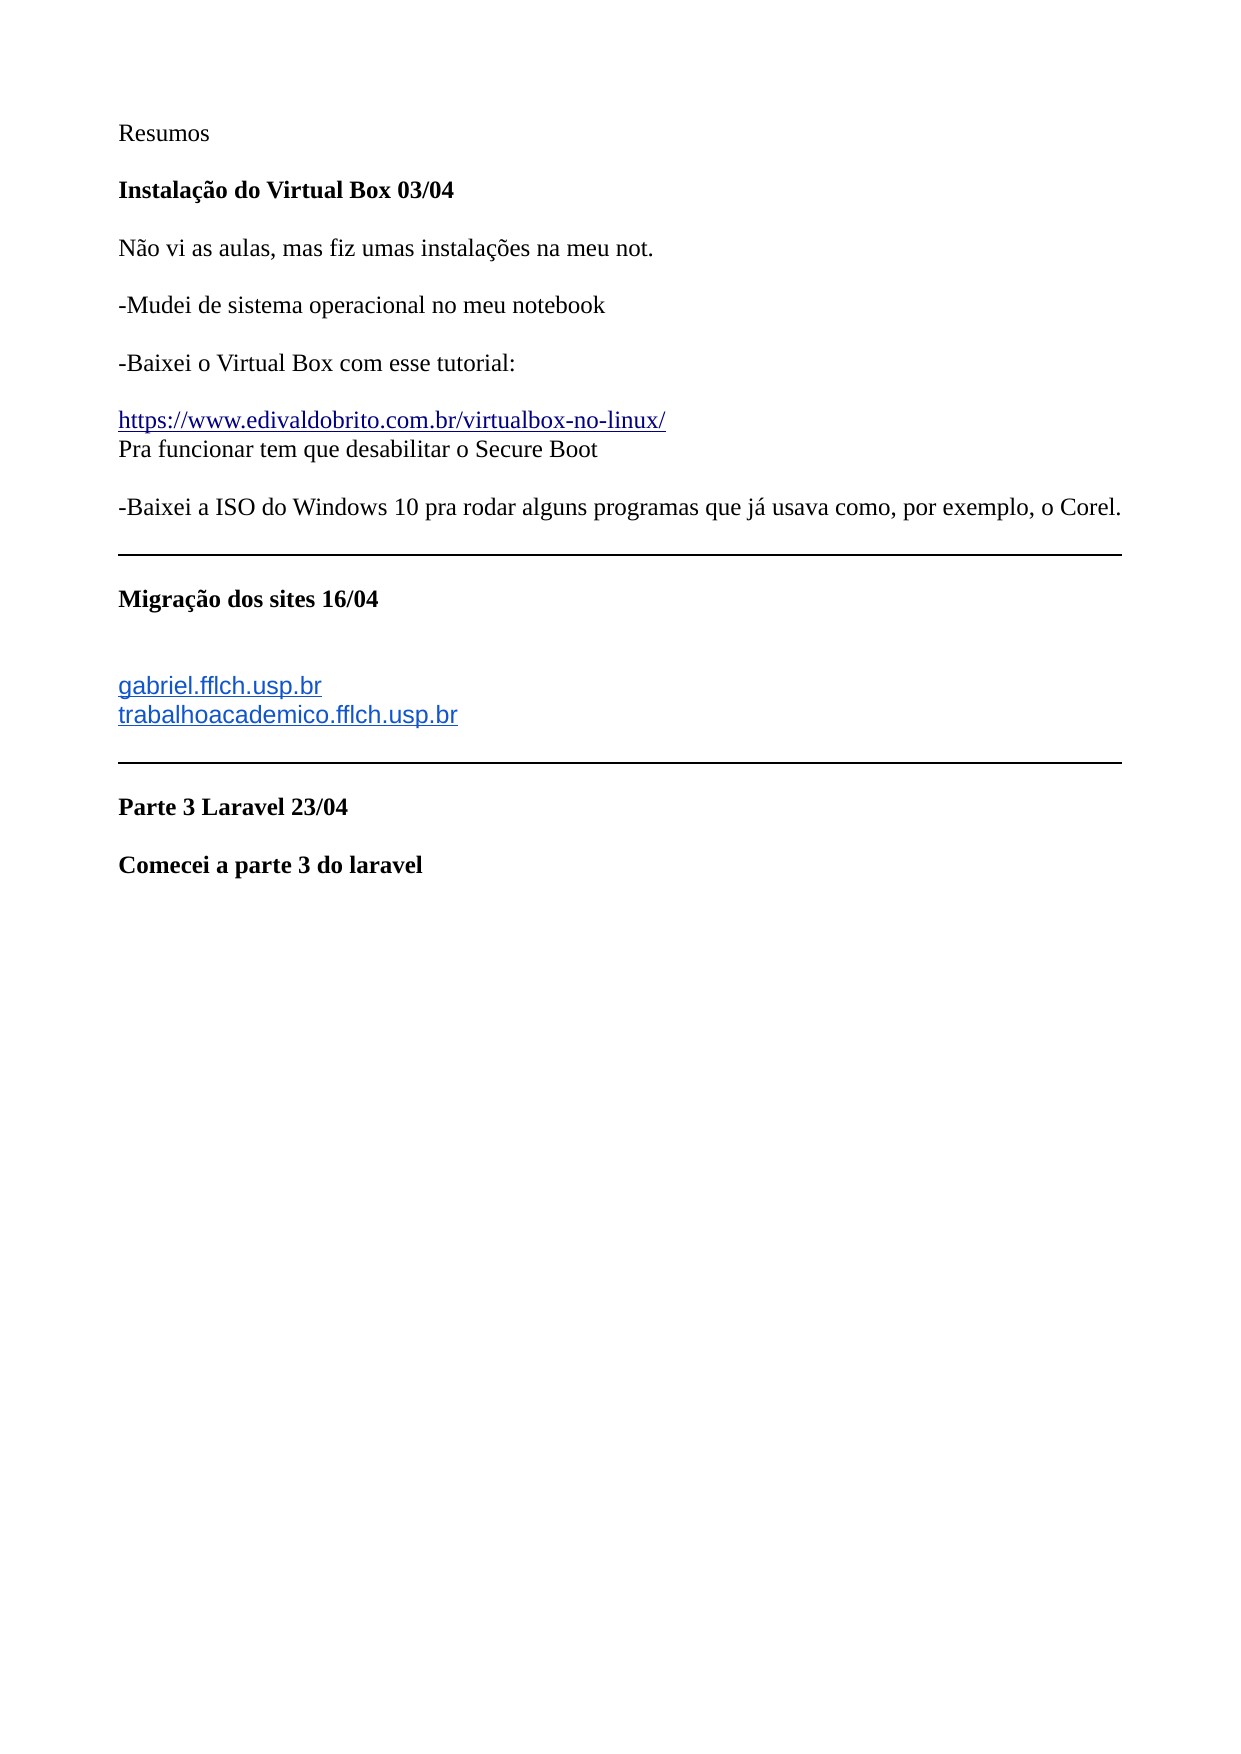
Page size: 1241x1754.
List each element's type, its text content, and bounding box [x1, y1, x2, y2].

text Comecei a parte 3 do laravel [118, 850, 1122, 879]
text -Baixei o Virtual Box com esse tutorial: [118, 348, 1122, 377]
text -Mudei de sistema operacional no meu notebook [118, 291, 1122, 319]
text Instalação do Virtual Box 03/04 [118, 176, 1122, 204]
text -Baixei a ISO do Windows 10 pra rodar alguns programas que já usava como, por exemplo, o Corel. [118, 492, 1122, 521]
text https://www.edivaldobrito.com.br/virtualbox-no-linux/ [118, 406, 1122, 434]
text Migração dos sites 16/04 [118, 584, 1122, 613]
text Pra funcionar tem que desabilitar o Secure Boot [118, 434, 1122, 463]
text Não vi as aulas, mas fiz umas instalações na meu not. [118, 233, 1122, 262]
text Parte 3 Laravel 23/04 [118, 792, 1122, 821]
text Resumos [118, 118, 1122, 147]
text gabriel.fflch.usp.br trabalhoacademico.fflch.usp.br [118, 671, 1122, 728]
